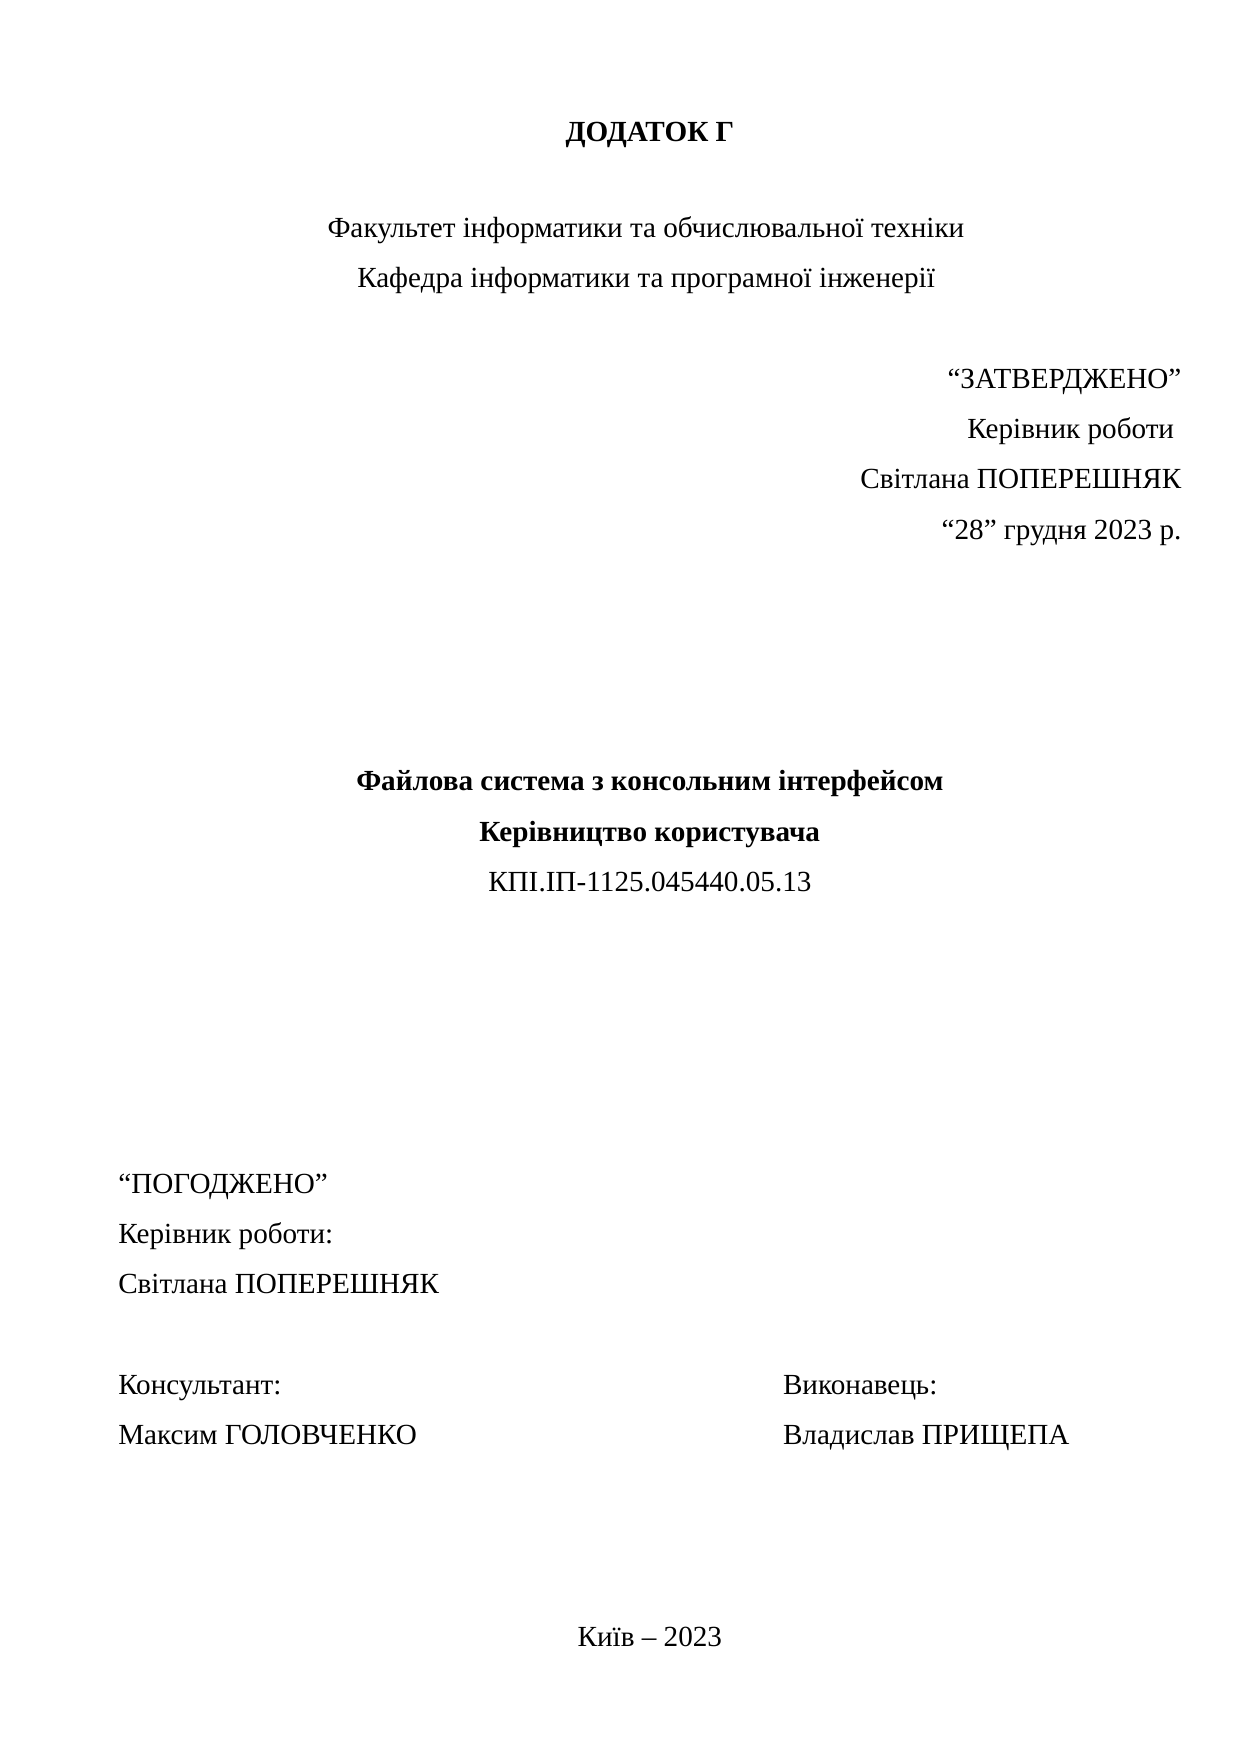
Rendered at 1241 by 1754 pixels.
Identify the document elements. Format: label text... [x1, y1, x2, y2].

text Консультант: Виконавець: [118, 1367, 1181, 1401]
text Керівник роботи [650, 411, 1181, 445]
text Кафедра інформатики та програмної інженерії [118, 260, 1181, 294]
text Керівництво користувача [118, 814, 1181, 847]
text Факультет інформатики та обчислювальної техніки [118, 210, 1181, 243]
text КПІ.ІП-1125.045440.05.13 [118, 864, 1181, 898]
text Світлана ПОПЕРЕШНЯК [118, 1267, 1181, 1300]
text “ЗАТВЕРДЖЕНО” [650, 361, 1181, 394]
text Файлова система з консольним інтерфейсом [118, 763, 1181, 797]
subtitle ДОДАТОК Г [118, 114, 1181, 147]
text Максим ГОЛОВЧЕНКО Владислав ПРИЩЕПА [118, 1417, 1181, 1451]
text “28” грудня 2023 р. [650, 512, 1181, 545]
text “ПОГОДЖЕНО” [118, 1166, 1181, 1199]
text Світлана ПОПЕРЕШНЯК [650, 462, 1181, 495]
text Керівник роботи: [118, 1216, 1181, 1250]
text Київ – 2023 [118, 1619, 1181, 1652]
